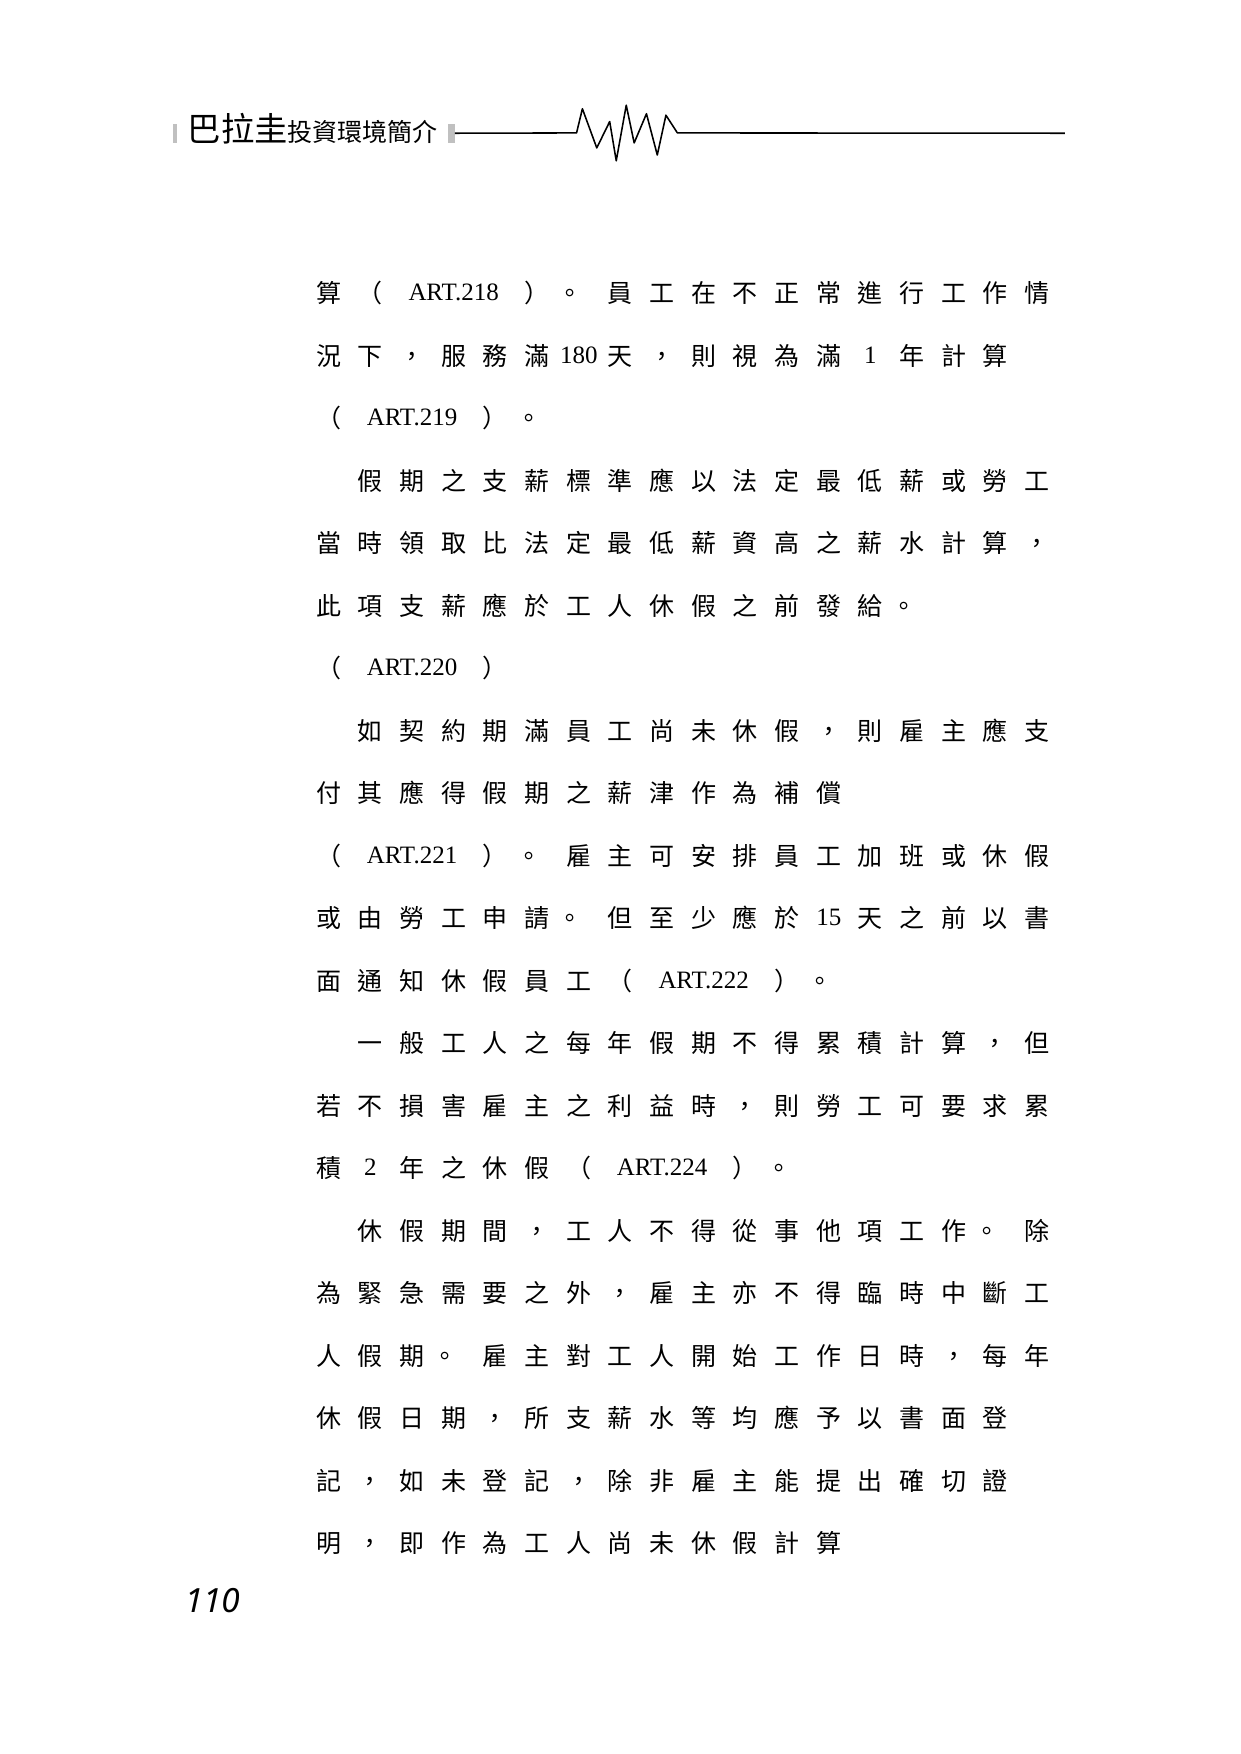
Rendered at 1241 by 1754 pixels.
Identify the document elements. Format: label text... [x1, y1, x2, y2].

text 算（ART.218）。員工在不正常進行工作情況下，服務滿180天，則視為滿1年計算（ART.219）。 [281, 250, 1058, 438]
text 假期之支薪標準應以法定最低薪或勞工當時領取比法定最低薪資高之薪水計算，此項支薪應於工人休假之前發給。（ART.220） [281, 438, 1058, 688]
text 如契約期滿員工尚未休假，則雇主應支付其應得假期之薪津作為補償（ART.221）。雇主可安排員工加班或休假或由勞工申請。但至少應於15天之前以書面通知休假員工（ART.222）。 [281, 688, 1058, 1000]
text 休假期間，工人不得從事他項工作。除為緊急需要之外，雇主亦不得臨時中斷工人假期。雇主對工人開始工作日時，每年休假日期，所支薪水等均應予以書面登記，如未登記，除非雇主能提出確切證明，即作為工人尚未休假計算 [281, 1188, 1058, 1563]
text 一般工人之每年假期不得累積計算，但若不損害雇主之利益時，則勞工可要求累積2年之休假（ART.224）。 [281, 1000, 1058, 1188]
